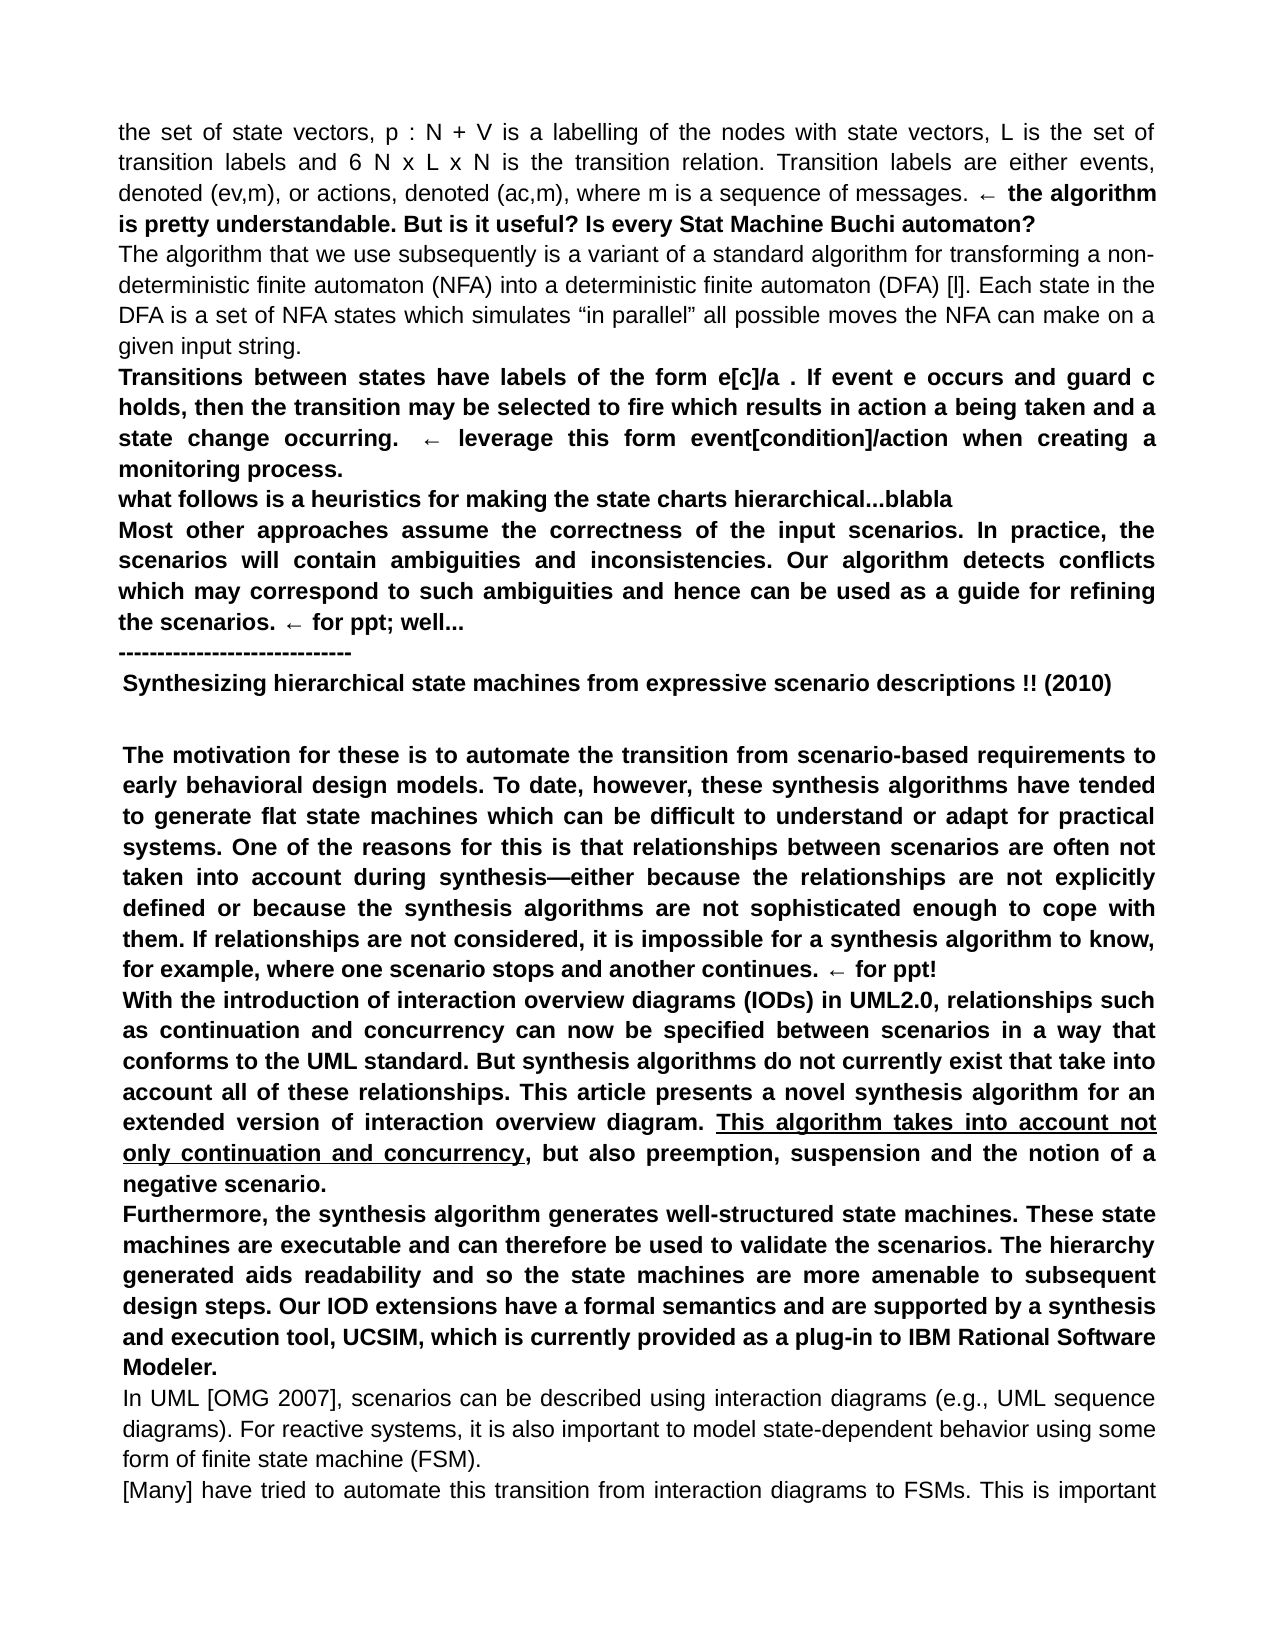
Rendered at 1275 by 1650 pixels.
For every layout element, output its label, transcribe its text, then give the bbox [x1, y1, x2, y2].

text the set of state vectors, p : N + V is a labelling of the nodes with state vectors, L is the set of transition labels and 6 N x L x N is the transition relation. Transition labels are either events, denoted (ev,m), or actions, denoted (ac,m), where m is a sequence of messages. ← the algorithm is pretty understandable. But is it useful? Is every Stat Machine Buchi automaton? [118, 118, 1157, 237]
text Most other approaches assume the correctness of the input scenarios. In practice, the scenarios will contain ambiguities and inconsistencies. Our algorithm detects conflicts which may correspond to such ambiguities and hence can be used as a guide for refining the scenarios. ← for ppt; well... [118, 516, 1157, 635]
text With the introduction of interaction overview diagrams (IODs) in UML2.0, relationships such as continuation and concurrency can now be specified between scenarios in a way that conforms to the UML standard. But synthesis algorithms do not currently exist that take into account all of these relationships. This article presents a novel synthesis algorithm for an extended version of interaction overview diagram. This algorithm takes into account not only continuation and concurrency, but also preemption, suspension and the notion of a negative scenario. [122, 986, 1157, 1197]
text [Many] have tried to automate this transition from interaction diagrams to FSMs. This is important [122, 1476, 1157, 1503]
text what follows is a heuristics for making the state charts hierarchical...blabla [118, 486, 1157, 512]
text Furthermore, the synthesis algorithm generates well-structured state machines. These state machines are executable and can therefore be used to validate the scenarios. The hierarchy generated aids readability and so the state machines are more amenable to subsequent design steps. Our IOD extensions have a formal semantics and are supported by a synthesis and execution tool, UCSIM, which is currently provided as a plug-in to IBM Rational Software Modeler. [122, 1201, 1157, 1381]
text The motivation for these is to automate the transition from scenario-based requirements to early behavioral design models. To date, however, these synthesis algorithms have tended to generate flat state machines which can be difficult to understand or adapt for practical systems. One of the reasons for this is that relationships between scenarios are often not taken into account during synthesis—either because the relationships are not explicitly defined or because the synthesis algorithms are not sophisticated enough to cope with them. If relationships are not considered, it is impossible for a synthesis algorithm to know, for example, where one scenario stops and another continues. ← for ppt! [122, 741, 1157, 982]
text The algorithm that we use subsequently is a variant of a standard algorithm for transforming a non-deterministic finite automaton (NFA) into a deterministic finite automaton (DFA) [l]. Each state in the DFA is a set of NFA states which simulates “in parallel” all possible moves the NFA can make on a given input string. [118, 241, 1157, 359]
text Synthesizing hierarchical state machines from expressive scenario descriptions !! (2010) [122, 669, 1157, 696]
text In UML [OMG 2007], scenarios can be described using interaction diagrams (e.g., UML sequence diagrams). For reactive systems, it is also important to model state-dependent behavior using some form of finite state machine (FSM). [122, 1384, 1157, 1472]
text ------------------------------ [118, 639, 1157, 666]
text Transitions between states have labels of the form e[c]/a . If event e occurs and guard c holds, then the transition may be selected to fire which results in action a being taken and a state change occurring. ← leverage this form event[condition]/action when creating a monitoring process. [118, 363, 1157, 482]
